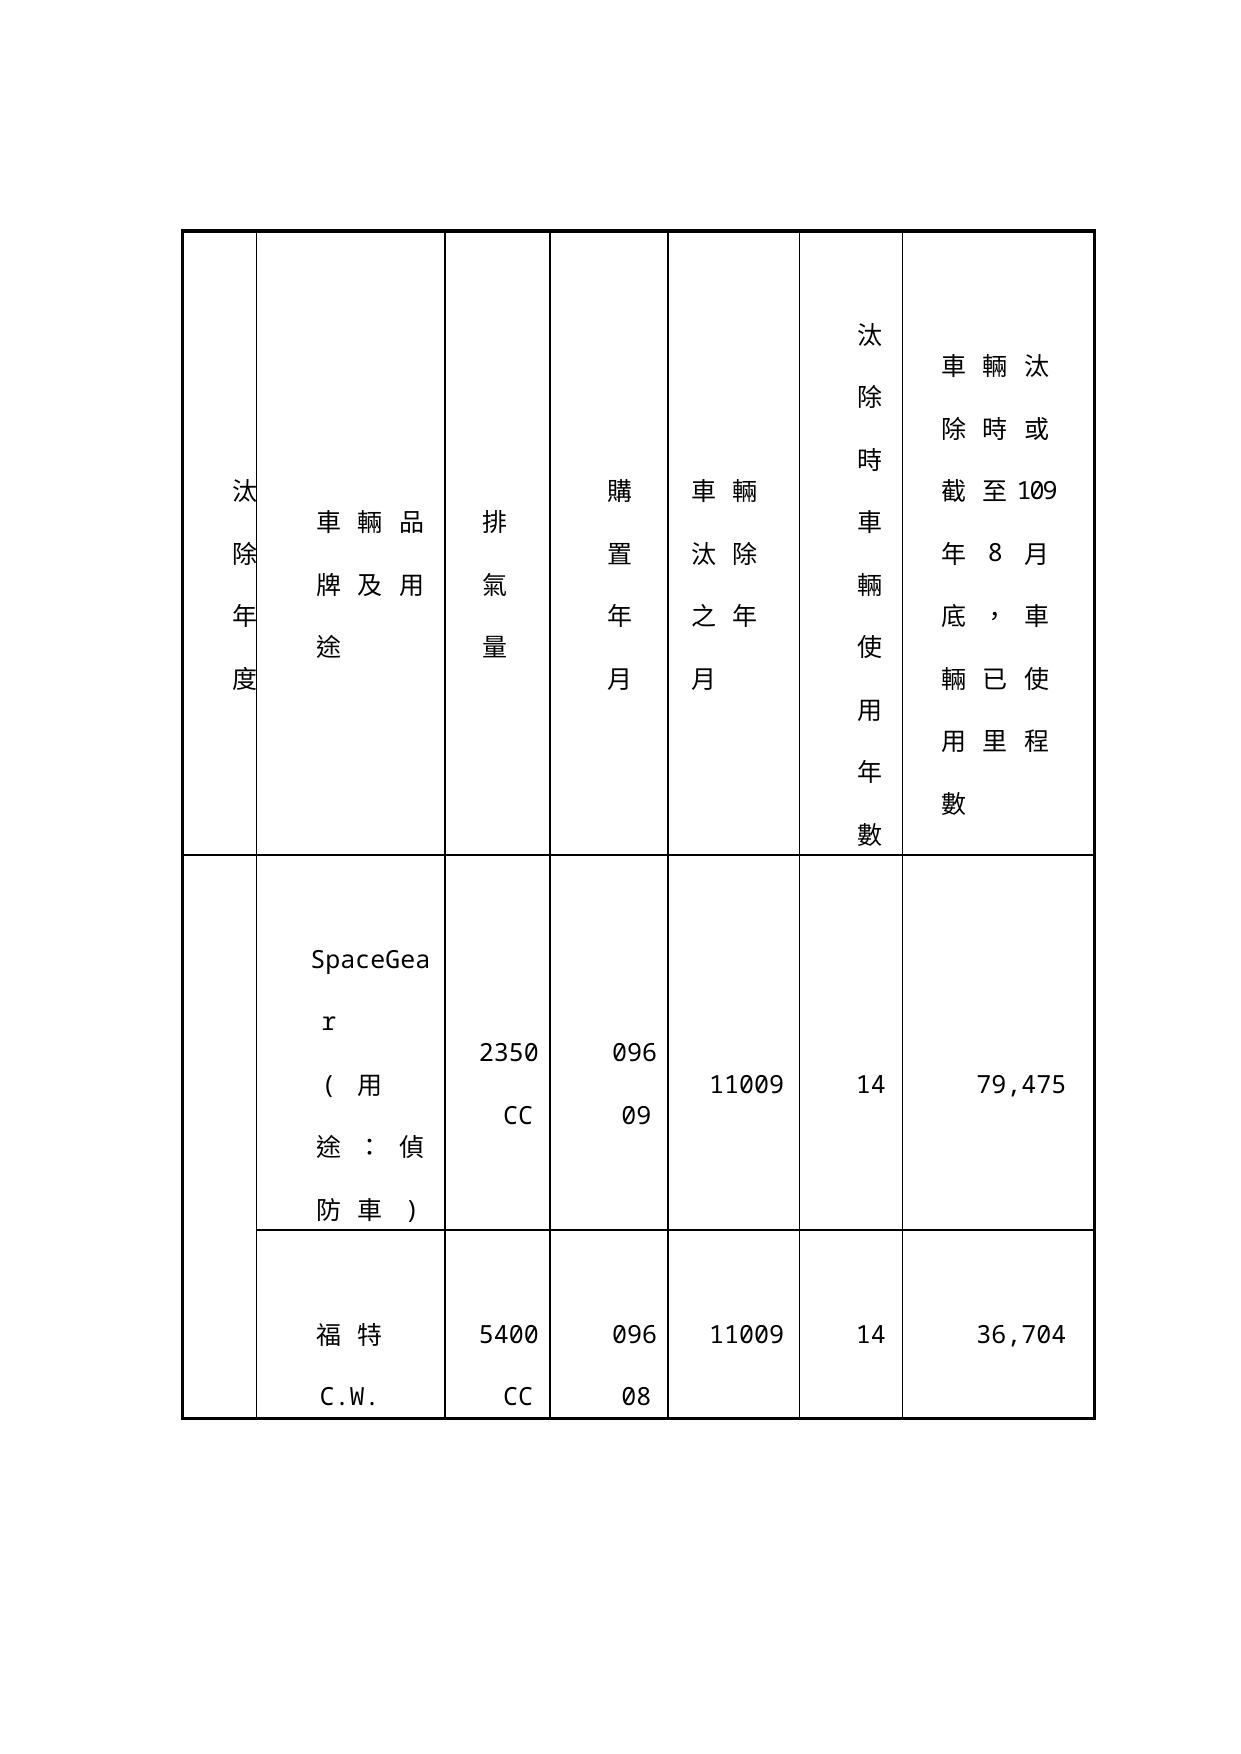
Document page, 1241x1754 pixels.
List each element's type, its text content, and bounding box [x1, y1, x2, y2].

table_cell [184, 856, 256, 1417]
table_cell 09609 [551, 856, 667, 1229]
table_cell SpaceGear (用途：偵防車) [257, 856, 444, 1229]
table_header 車輛品牌及用途 [257, 233, 444, 854]
table_header 汰除年度 [184, 233, 256, 854]
table_header 汰除時車輛使用年數 [800, 233, 902, 854]
table_cell 14 [800, 1231, 902, 1417]
table_cell 5400CC [446, 1231, 549, 1417]
table_cell 36,704 [903, 1231, 1093, 1417]
table_header 車輛汰除之年月 [669, 233, 799, 854]
table_header 車輛汰除時或截至109年8月底，車輛已使用里程數 [903, 233, 1093, 854]
table_header 排氣量 [446, 233, 549, 854]
table_header 購置年月 [551, 233, 667, 854]
table_cell 福特C.W. [257, 1231, 444, 1417]
table_cell 09608 [551, 1231, 667, 1417]
table_cell 11009 [669, 856, 799, 1229]
table_cell 79,475 [903, 856, 1093, 1229]
table_cell 11009 [669, 1231, 799, 1417]
table_cell 2350CC [446, 856, 549, 1229]
table_cell 14 [800, 856, 902, 1229]
